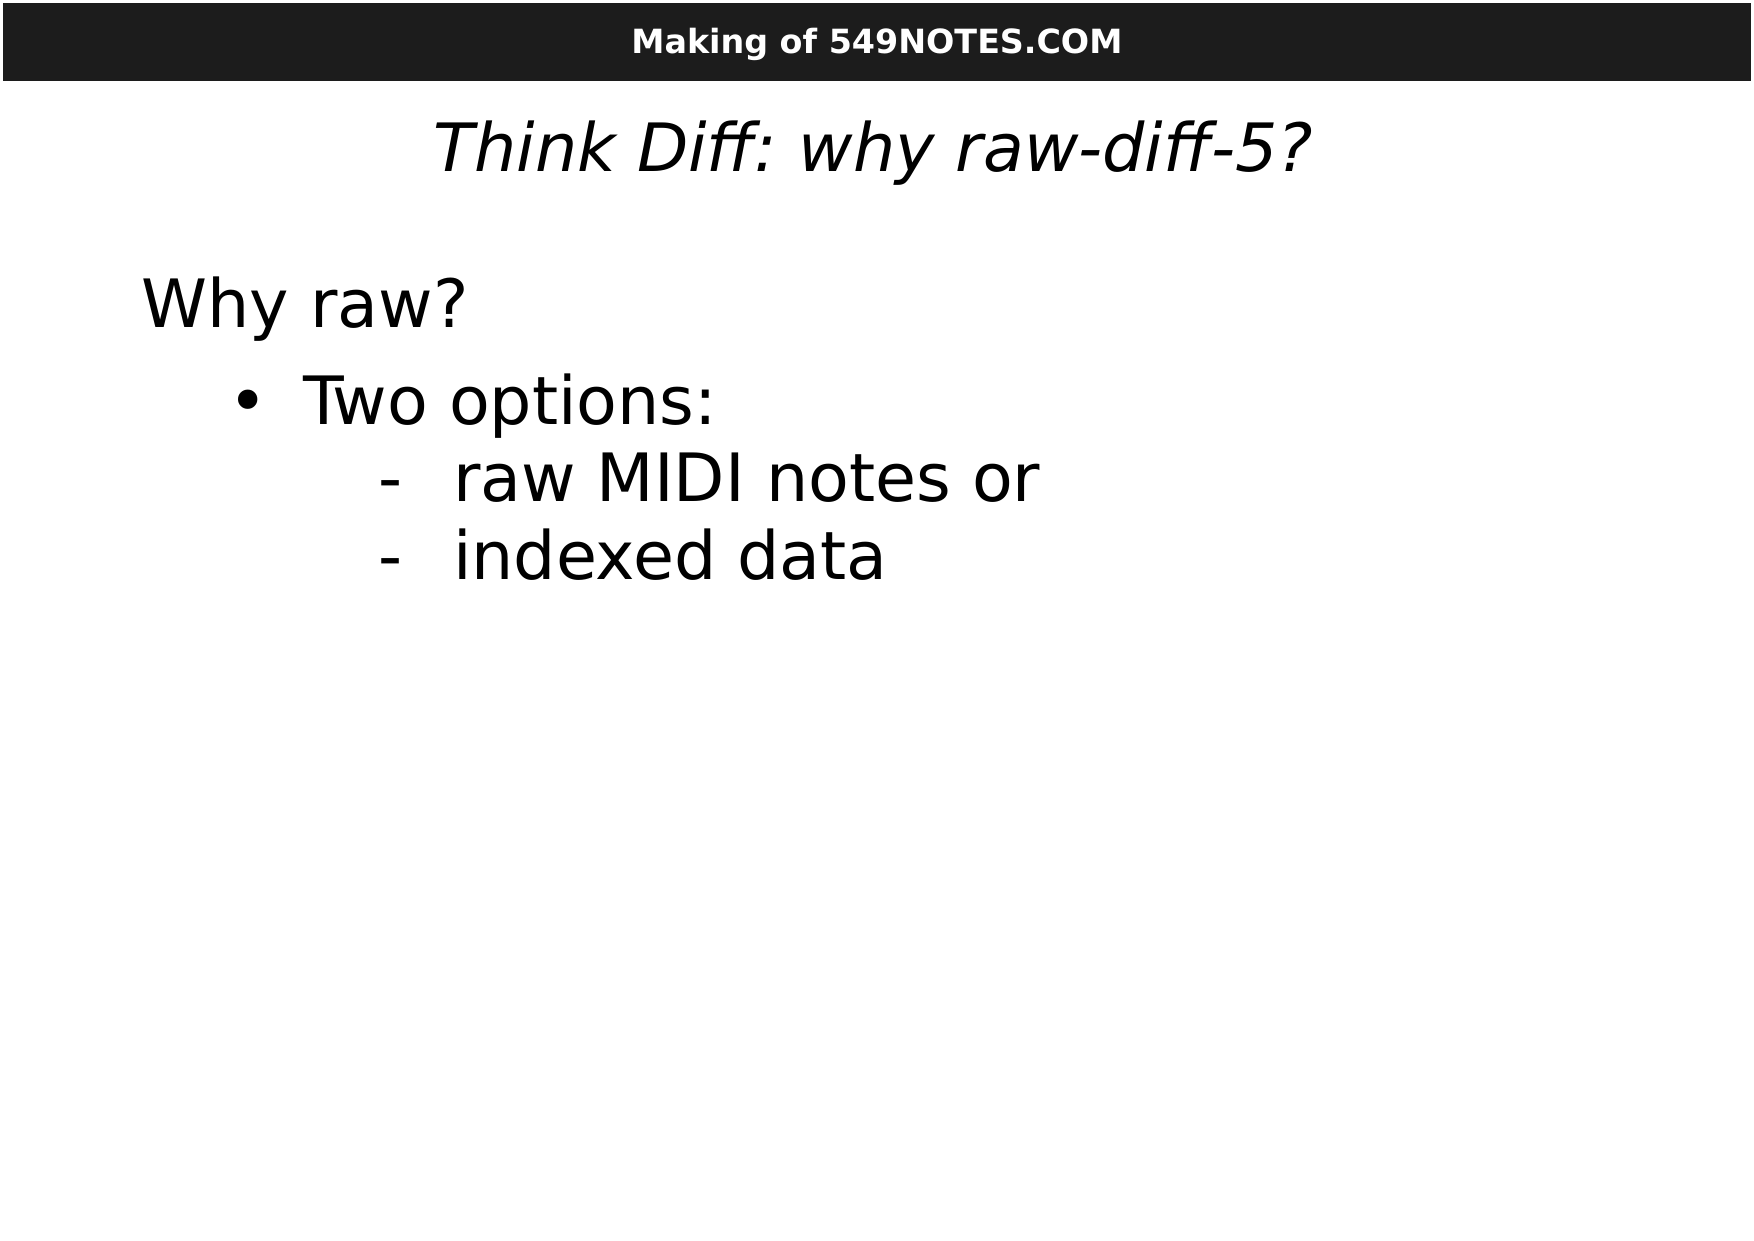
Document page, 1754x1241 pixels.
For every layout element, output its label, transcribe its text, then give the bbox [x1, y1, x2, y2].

text • Two options: [3, 362, 1751, 440]
text - indexed data [3, 517, 1751, 595]
text Think Diff: why raw-diff-5? [3, 110, 1751, 188]
text Why raw? [3, 265, 1751, 343]
text - raw MIDI notes or [3, 440, 1751, 517]
